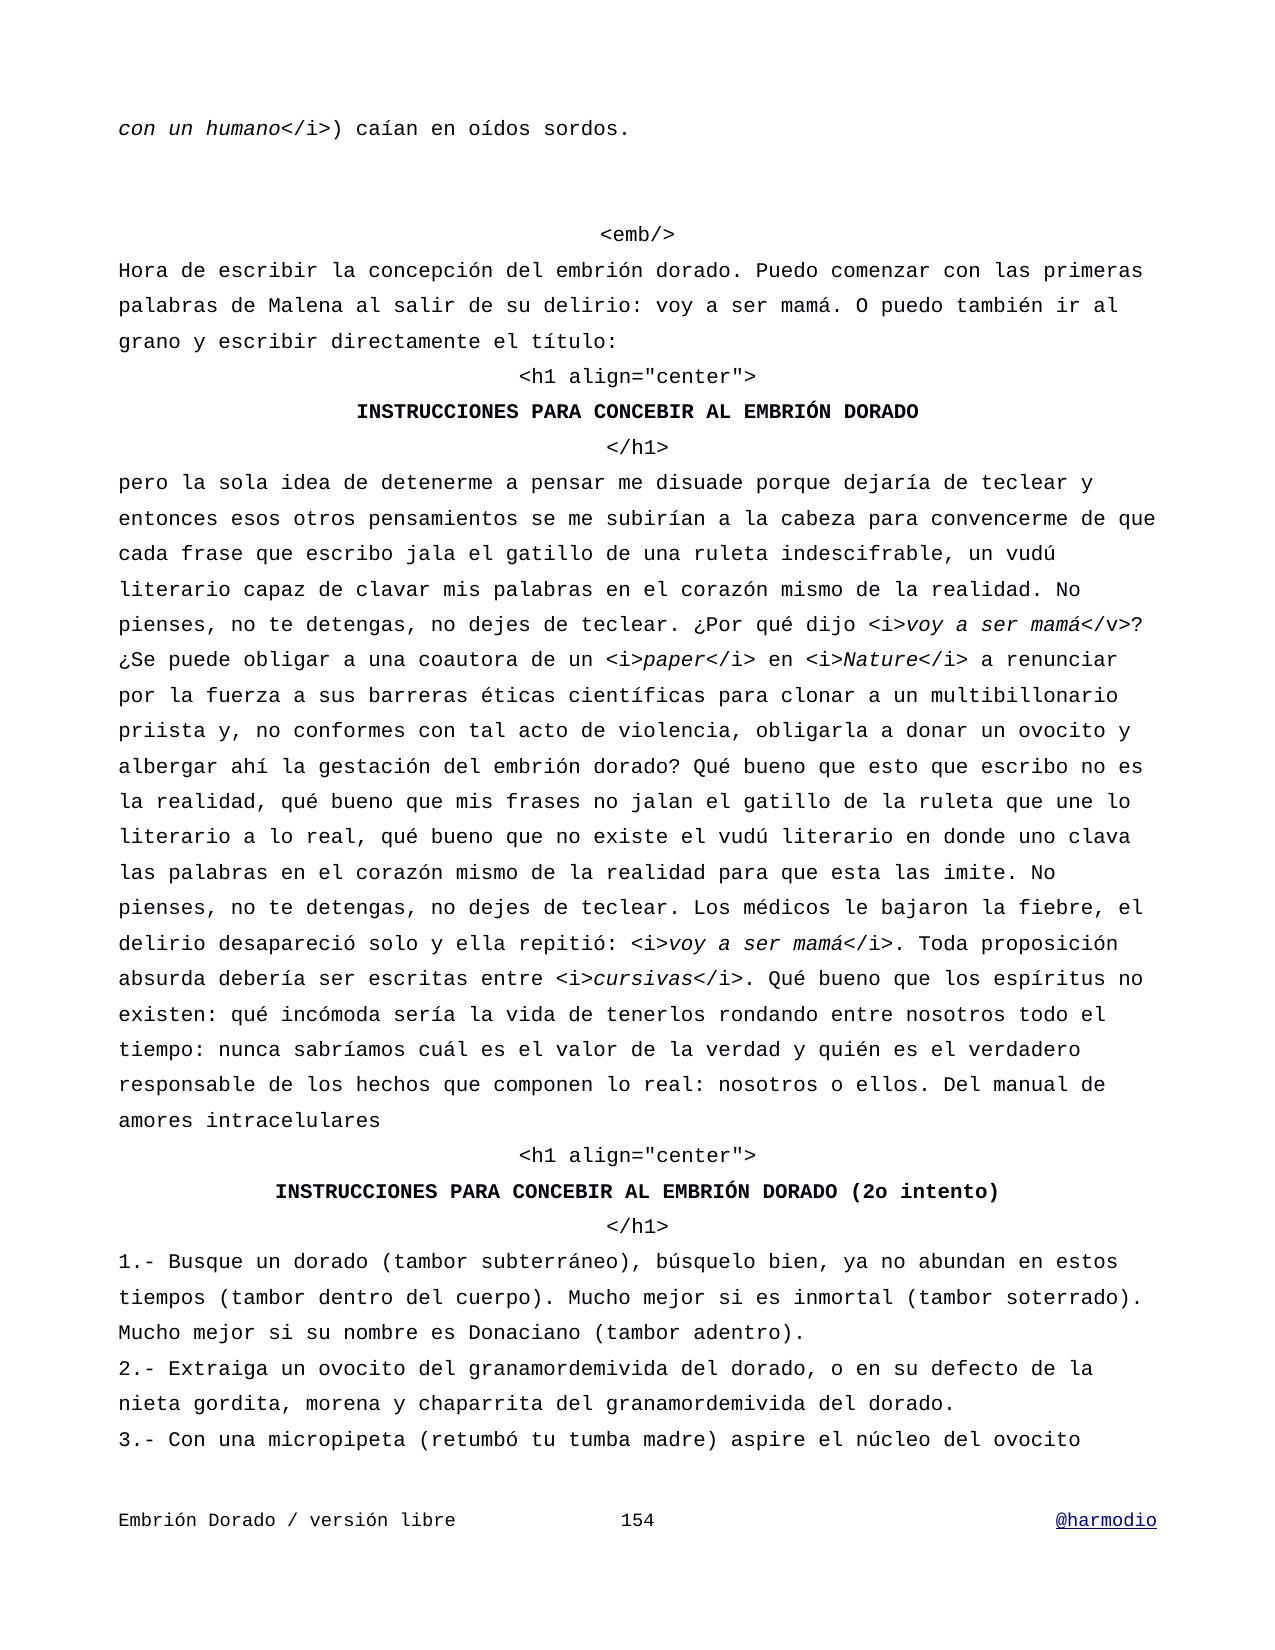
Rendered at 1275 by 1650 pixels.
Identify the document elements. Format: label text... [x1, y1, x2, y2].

text 1.- Busque un dorado (tambor subterráneo), búsquelo bien, ya no abundan en estos tiempos (tambor dentro del cuerpo). Mucho mejor si es inmortal (tambor soterrado). Mucho mejor si su nombre es Donaciano (tambor adentro). [118, 1251, 1157, 1346]
text <emb/> [118, 224, 1157, 248]
text Hora de escribir la concepción del embrión dorado. Puedo comenzar con las primeras palabras de Malena al salir de su delirio: voy a ser mamá. O puedo también ir al grano y escribir directamente el título: [118, 260, 1157, 354]
text INSTRUCCIONES PARA CONCEBIR AL EMBRIÓN DORADO [118, 401, 1157, 425]
text 3.- Con una micropipeta (retumbó tu tumba madre) aspire el núcleo del ovocito [118, 1428, 1157, 1452]
text ¿Se puede obligar a una coautora de un <i>paper</i> en <i>Nature</i> a renunciar por la fuerza a sus barreras éticas científicas para clonar a un multibillonario priista y, no conformes con tal acto de violencia, obligarla a donar un ovocito y albergar ahí la gestación del embrión dorado? Qué bueno que esto que escribo no es la realidad, qué bueno que mis frases no jalan el gatillo de la ruleta que une lo literario a lo real, qué bueno que no existe el vudú literario en donde uno clava las palabras en el corazón mismo de la realidad para que esta las imite. No pienses, no te detengas, no dejes de teclear. Los médicos le bajaron la fiebre, el delirio desapareció solo y ella repitió: <i>voy a ser mamá</i>. Toda proposición absurda debería ser escritas entre <i>cursivas</i>. Qué bueno que los espíritus no existen: qué incómoda sería la vida de tenerlos rondando entre nosotros todo el tiempo: nunca sabríamos cuál es el valor de la verdad y quién es el verdadero responsable de los hechos que componen lo real: nosotros o ellos. Del manual de amores intracelulares [118, 649, 1157, 1133]
text pero la sola idea de detenerme a pensar me disuade porque dejaría de teclear y entonces esos otros pensamientos se me subirían a la cabeza para convencerme de que cada frase que escribo jala el gatillo de una ruleta indescifrable, un vudú literario capaz de clavar mis palabras en el corazón mismo de la realidad. No pienses, no te detengas, no dejes de teclear. ¿Por qué dijo <i>voy a ser mamá</v>? [118, 472, 1157, 638]
text <h1 align="center"> [118, 366, 1157, 390]
text 2.- Extraiga un ovocito del granamordemivida del dorado, o en su defecto de la nieta gordita, morena y chaparrita del granamordemivida del dorado. [118, 1358, 1157, 1417]
text INSTRUCCIONES PARA CONCEBIR AL EMBRIÓN DORADO (2o intento) [118, 1181, 1157, 1204]
text <h1 align="center"> [118, 1145, 1157, 1169]
text con un humano</i>) caían en oídos sordos. [118, 118, 1157, 142]
text </h1> [118, 1216, 1157, 1240]
text </h1> [118, 437, 1157, 461]
